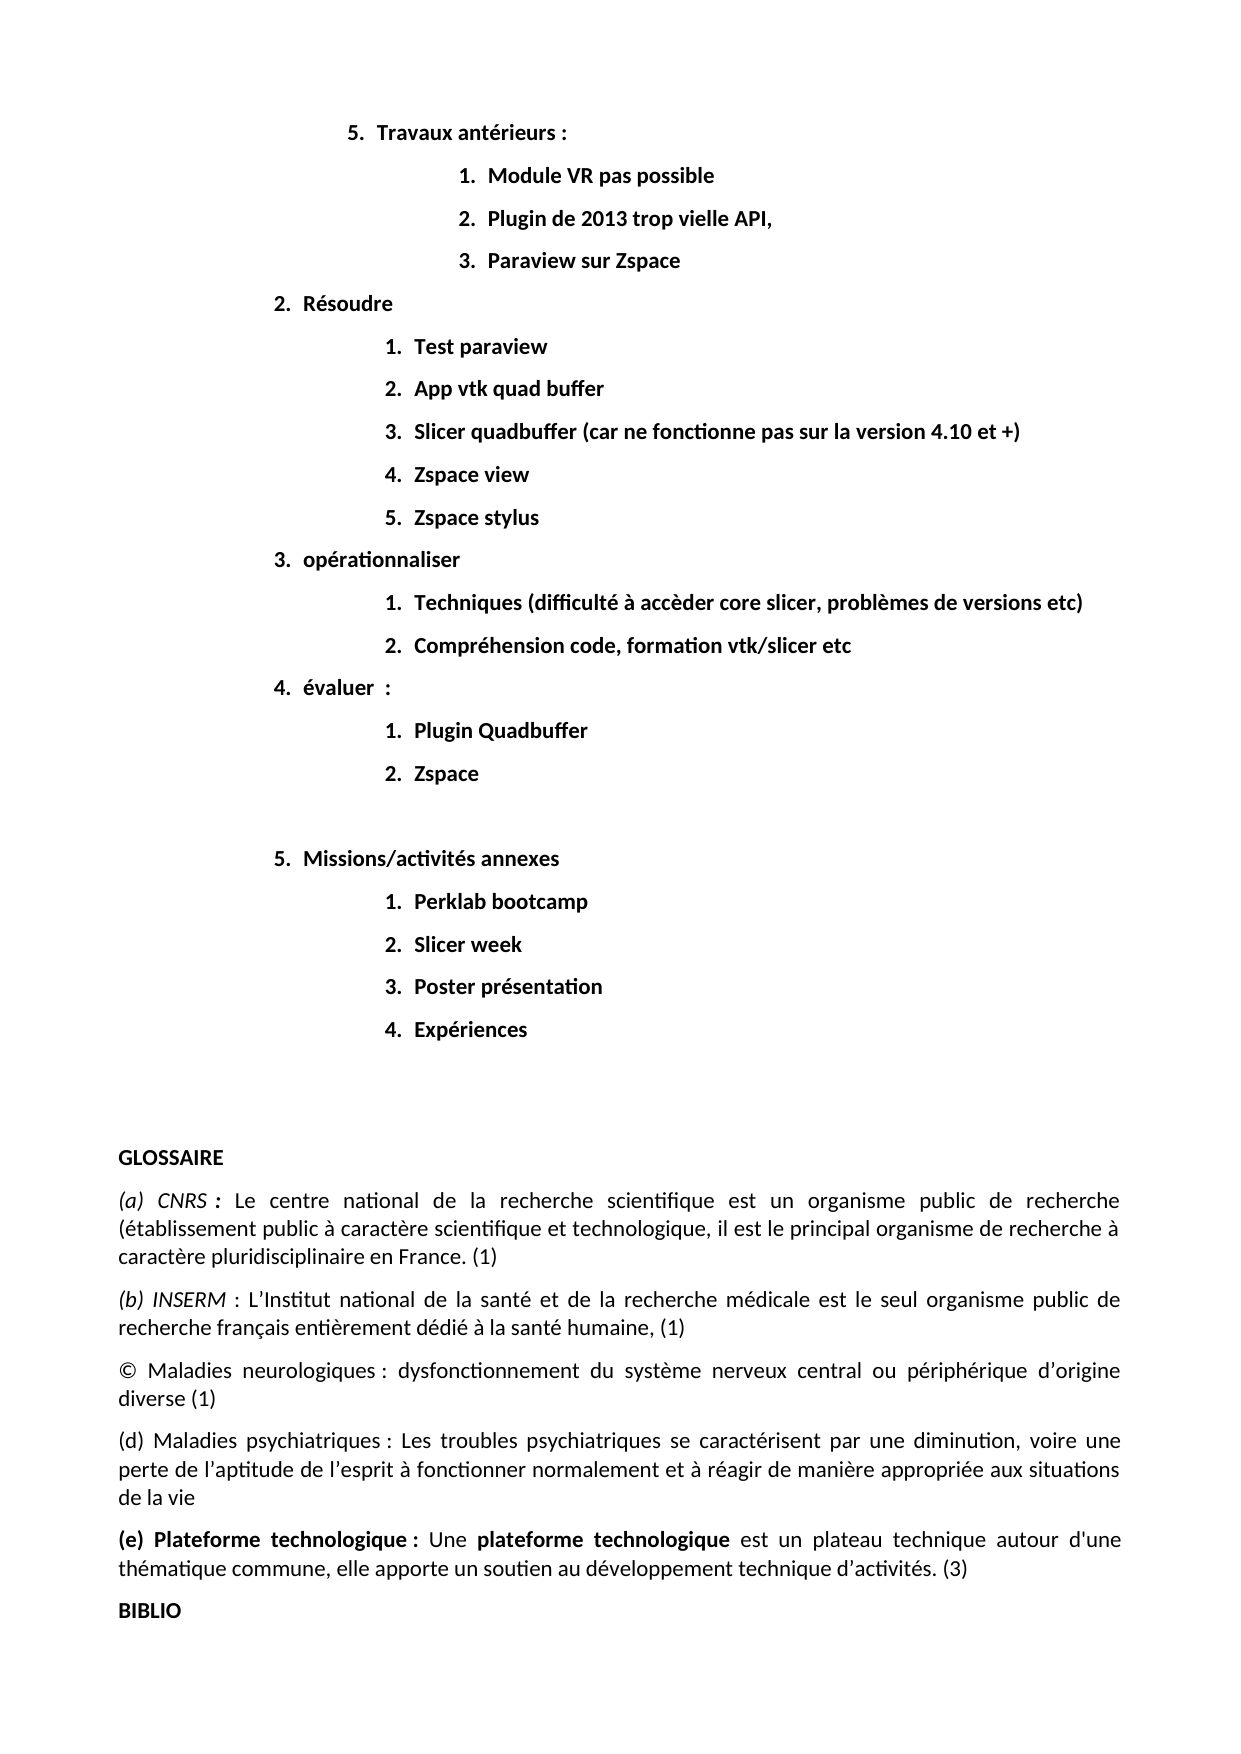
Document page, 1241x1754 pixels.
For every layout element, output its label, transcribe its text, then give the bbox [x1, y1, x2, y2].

list Perklab bootcamp [384, 887, 1122, 915]
list Compréhension code, formation vtk/slicer etc [384, 631, 1122, 659]
list Plugin Quadbuffer [384, 716, 1122, 744]
list Zspace [384, 759, 1122, 787]
list Travaux antérieurs : [347, 118, 1122, 146]
list Zspace stylus [384, 502, 1122, 531]
list Paraview sur Zspace [458, 246, 1122, 274]
text BIBLIO [118, 1596, 1122, 1624]
list Techniques (difficulté à accèder core slicer, problèmes de versions etc) [384, 588, 1122, 616]
list Expériences [384, 1015, 1122, 1043]
list Test paraview [384, 332, 1122, 360]
list opérationnaliser [273, 545, 1122, 573]
list Slicer week [384, 929, 1122, 958]
list Slicer quadbuffer (car ne fonctionne pas sur la version 4.10 et +) [384, 417, 1122, 445]
list App vtk quad buffer [384, 374, 1122, 402]
list Résoudre [273, 289, 1122, 317]
list Poster présentation [384, 972, 1122, 1000]
list Missions/activités annexes [273, 844, 1122, 872]
text GLOSSAIRE [118, 1143, 1122, 1171]
text (d) Maladies psychiatriques : Les troubles psychiatriques se caractérisent par une diminution, voire une perte de l’aptitude de l’esprit à fonctionner normalement et à réagir de manière appropriée aux situations de la vie [118, 1426, 1122, 1511]
text (a) CNRS : Le centre national de la recherche scientifique est un organisme public de recherche (établissement public à caractère scientifique et technologique, il est le principal organisme de recherche à caractère pluridisciplinaire en France. (1) [118, 1186, 1122, 1270]
list Module VR pas possible [458, 161, 1122, 189]
list Zspace view [384, 460, 1122, 488]
text (b) INSERM : L’Institut national de la santé et de la recherche médicale est le seul organisme public de recherche français entièrement dédié à la santé humaine, (1) [118, 1285, 1122, 1341]
list Plugin de 2013 trop vielle API, [458, 203, 1122, 232]
list évaluer : [273, 673, 1122, 701]
text (e) Plateforme technologique : Une plateforme technologique est un plateau technique autour d'une thématique commune, elle apporte un soutien au développement technique d’activités. (3) [118, 1525, 1122, 1582]
text © Maladies neurologiques : dysfonctionnement du système nerveux central ou périphérique d’origine diverse (1) [118, 1356, 1122, 1412]
